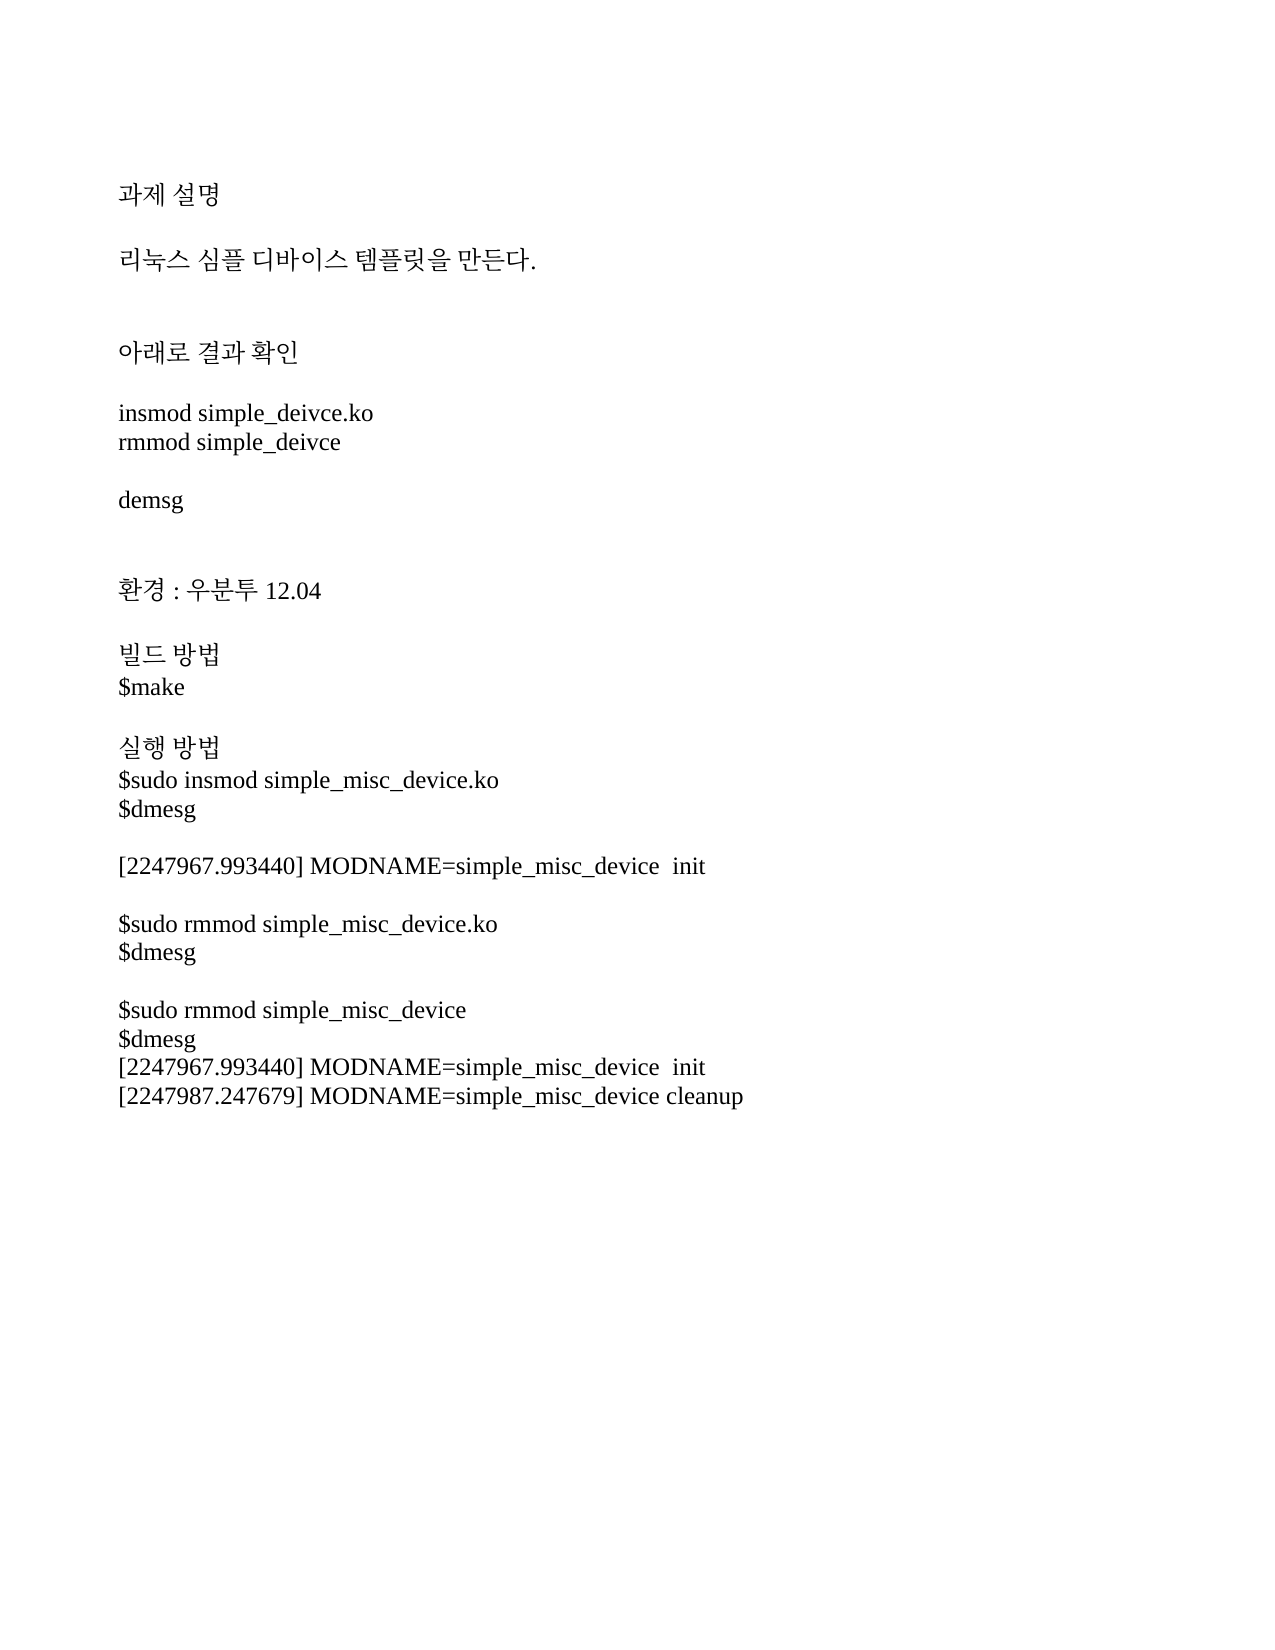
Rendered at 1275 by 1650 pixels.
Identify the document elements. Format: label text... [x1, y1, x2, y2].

text 과제 설명 [118, 176, 1157, 212]
text [2247987.247679] MODNAME=simple_misc_device cleanup [118, 1081, 1157, 1110]
text 아래로 결과 확인 [118, 334, 1157, 370]
text $sudo rmmod simple_misc_device.ko [118, 909, 1157, 937]
text $sudo rmmod simple_misc_device [118, 995, 1157, 1024]
text rmmod simple_deivce [118, 427, 1157, 456]
text 환경 : 우분투 12.04 [118, 571, 1157, 607]
text $dmesg [118, 937, 1157, 966]
text 실행 방법 [118, 729, 1157, 765]
text 리눅스 심플 디바이스 템플릿을 만든다. [118, 240, 1157, 276]
text [2247967.993440] MODNAME=simple_misc_device init [118, 1052, 1157, 1081]
text $dmesg [118, 1024, 1157, 1052]
text insmod simple_deivce.ko [118, 398, 1157, 427]
text $make [118, 672, 1157, 700]
text $dmesg [118, 794, 1157, 822]
text $sudo insmod simple_misc_device.ko [118, 765, 1157, 794]
text demsg [118, 485, 1157, 513]
text 빌드 방법 [118, 636, 1157, 672]
text [2247967.993440] MODNAME=simple_misc_device init [118, 851, 1157, 880]
